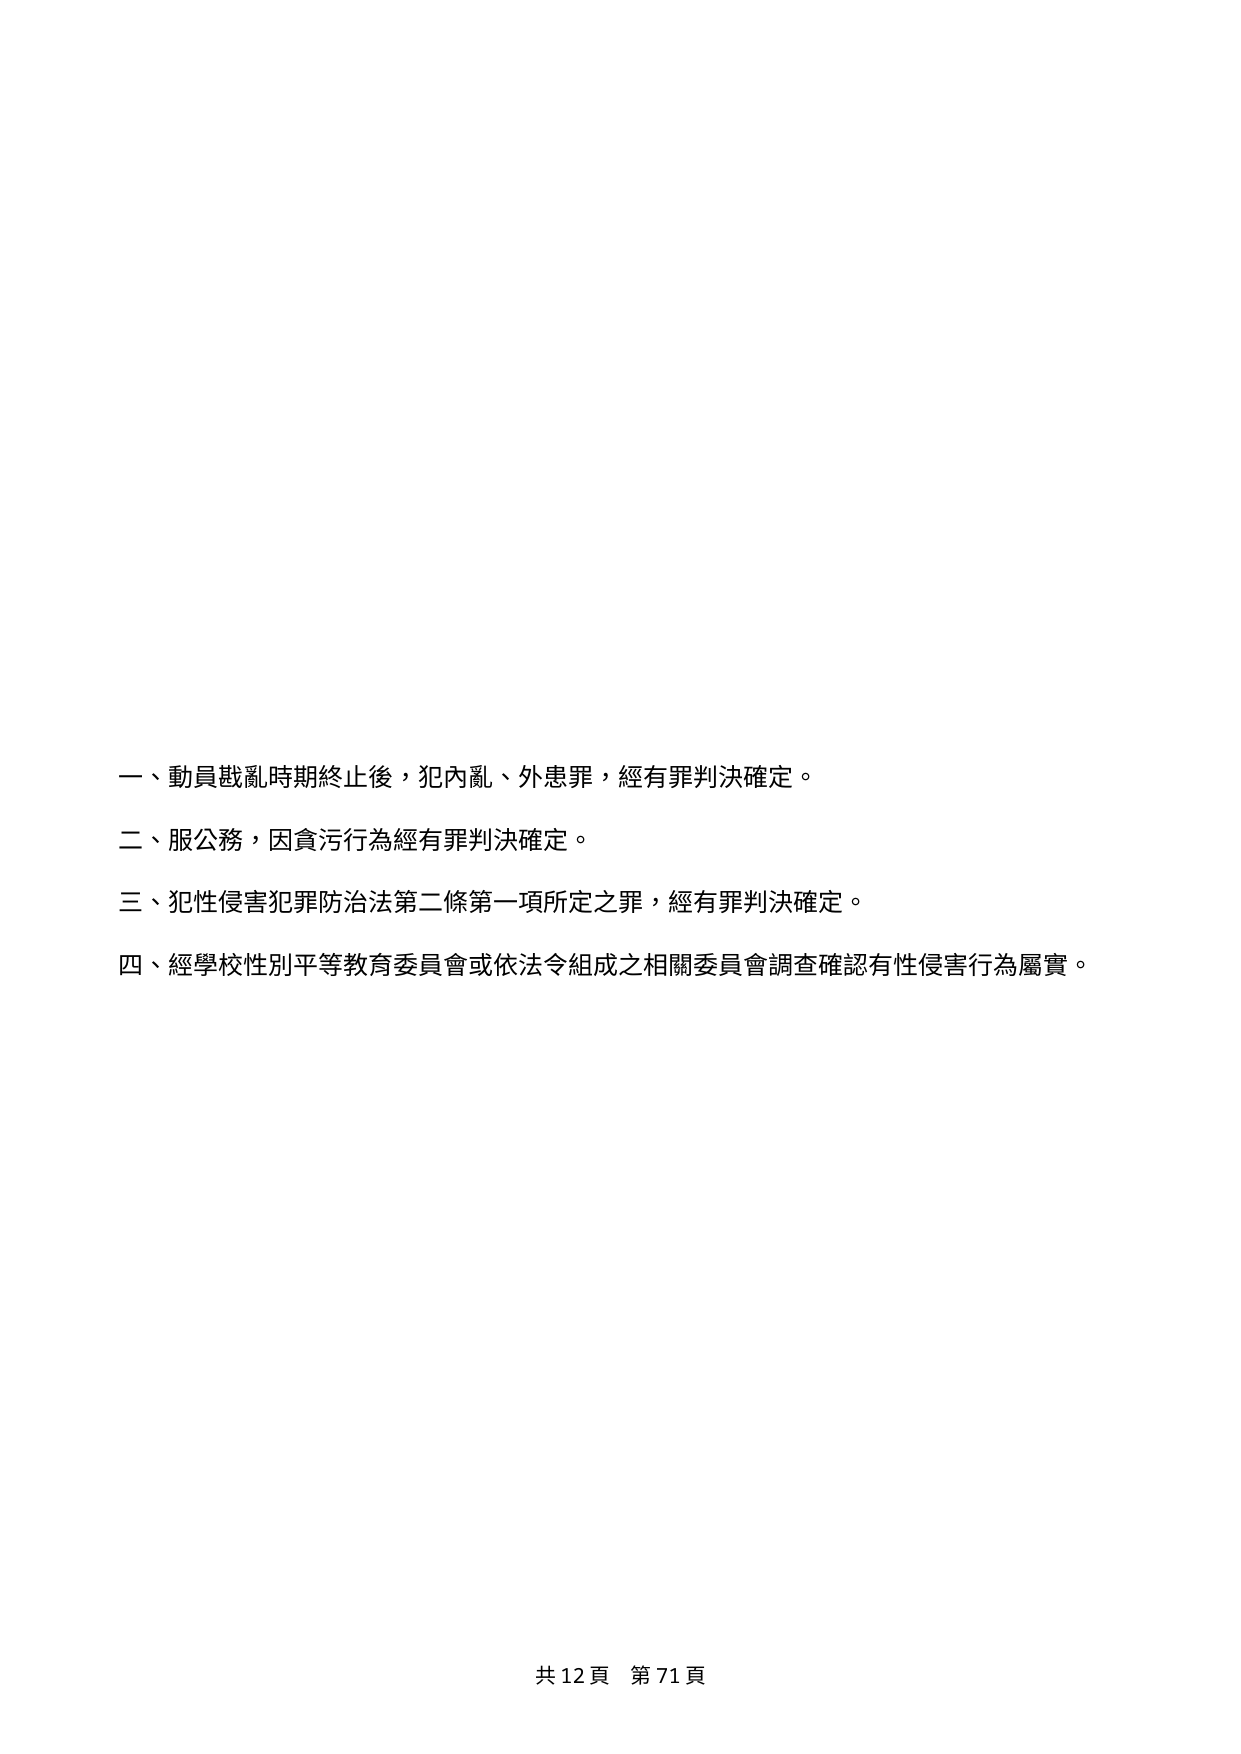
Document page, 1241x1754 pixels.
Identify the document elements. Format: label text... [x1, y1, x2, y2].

text 四、經學校性別平等教育委員會或依法令組成之相關委員會調查確認有性侵害行為屬實。 [118, 922, 1122, 984]
text 二、服公務，因貪污行為經有罪判決確定。 [118, 797, 1122, 859]
text 一、動員戡亂時期終止後，犯內亂、外患罪，經有罪判決確定。 [118, 734, 1122, 797]
text 三、犯性侵害犯罪防治法第二條第一項所定之罪，經有罪判決確定。 [118, 859, 1122, 922]
